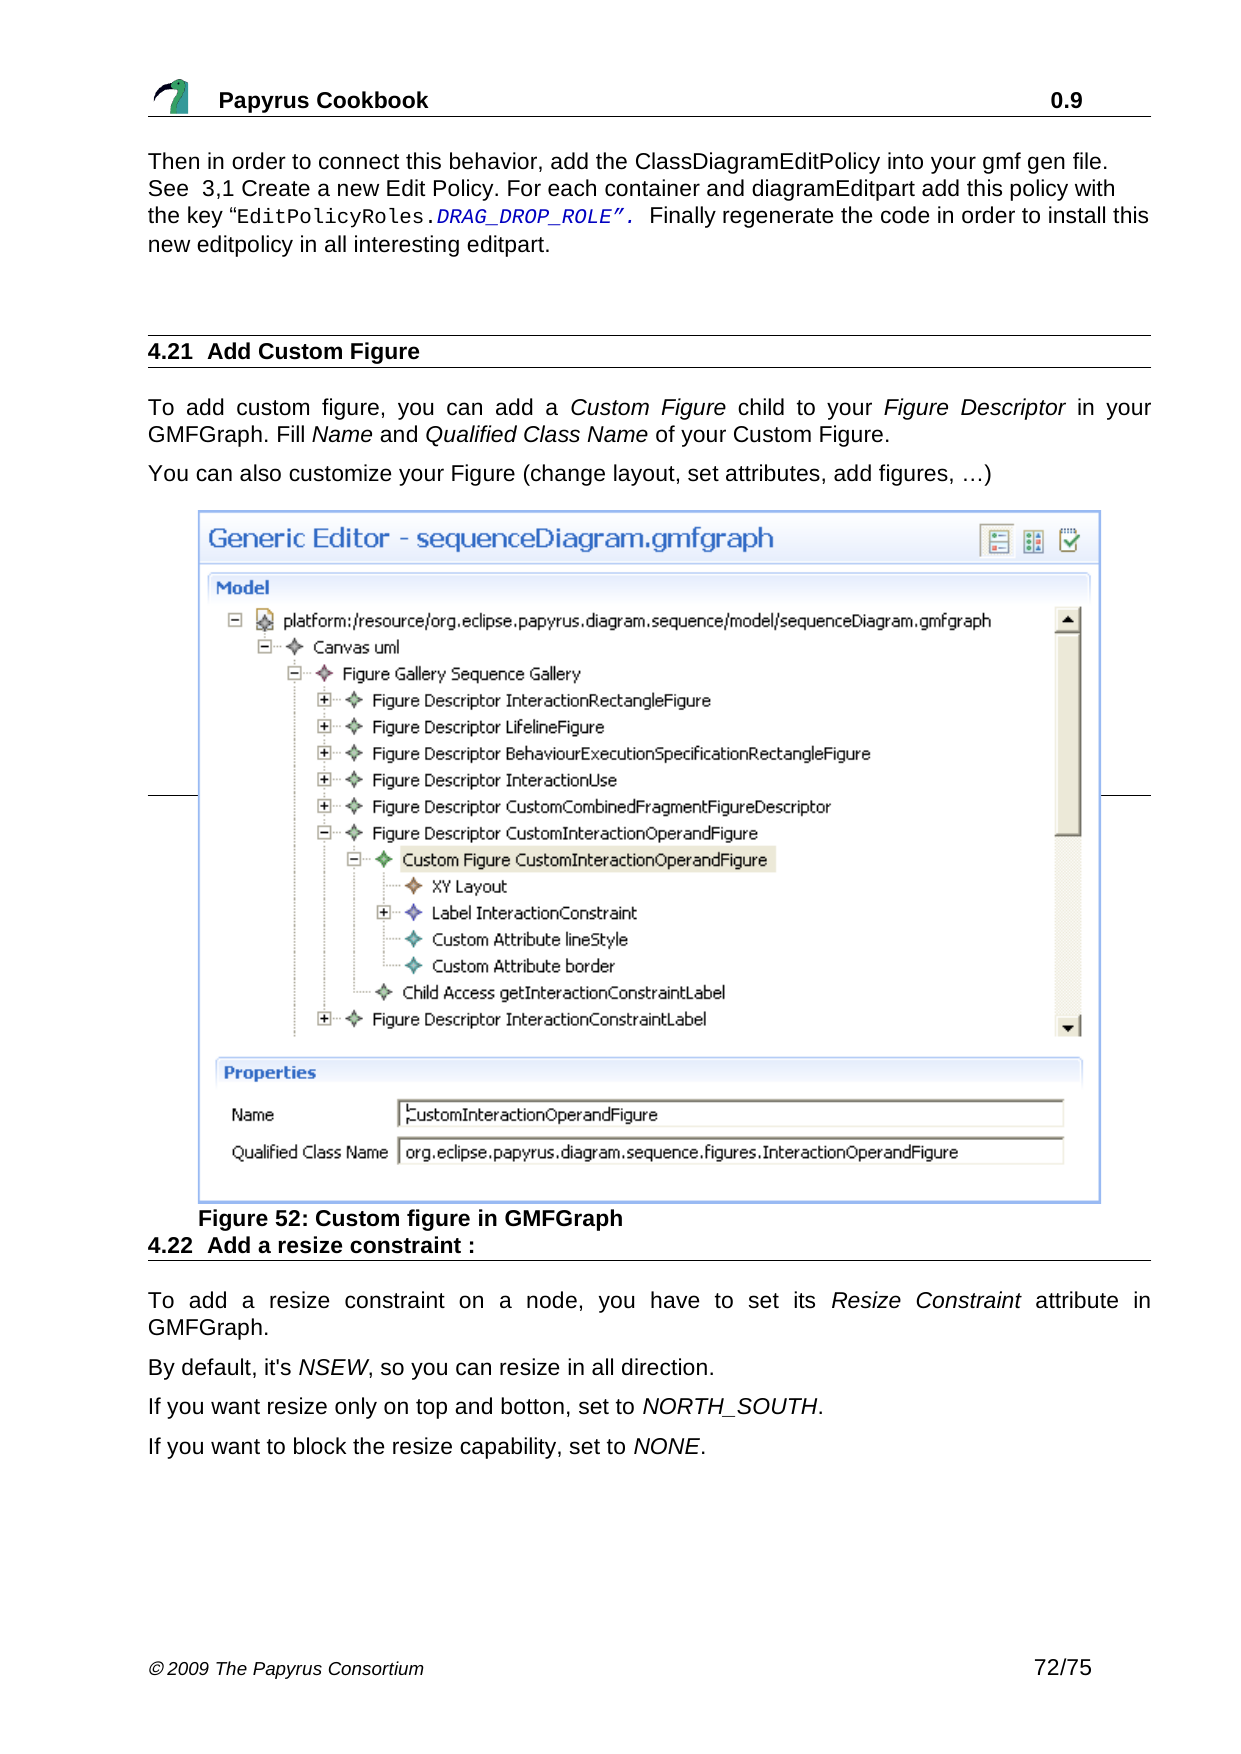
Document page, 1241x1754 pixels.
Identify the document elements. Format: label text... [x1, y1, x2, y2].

text Figure 52: Custom figure in GMFGraph [198, 1204, 1101, 1231]
text To add a resize constraint on a node, you have to set its Resize Constraint attribute in GMFGraph. [148, 1286, 1151, 1340]
subtitle Add a resize constraint : [148, 796, 1151, 1260]
text To add custom figure, you can add a Custom Figure child to your Figure Descriptor in your GMFGraph. Fill Name and Qualified Class Name of your Custom Figure. [148, 393, 1151, 447]
text If you want to block the resize capability, set to NONE. [148, 1432, 1151, 1459]
text By default, it's NSEW, so you can resize in all direction. [148, 1353, 1151, 1380]
text If you want resize only on top and botton, set to NORTH_SOUTH. [148, 1392, 1151, 1419]
subtitle Add Custom Figure [148, 336, 1151, 367]
text Then in order to connect this behavior, add the ClassDiagramEditPolicy into your gmf gen file. See 3,1 Create a new Edit Policy. For each container and diagramEditpart add this policy with the key “EditPolicyRoles.DRAG_DROP_ROLE”. Finally regenerate the code in order to install this new editpolicy in all interesting editpart. [148, 148, 1151, 257]
picture [197, 510, 1102, 1204]
text You can also customize your Figure (change layout, set attributes, add figures, …) [148, 459, 1151, 487]
picture [153, 79, 189, 114]
